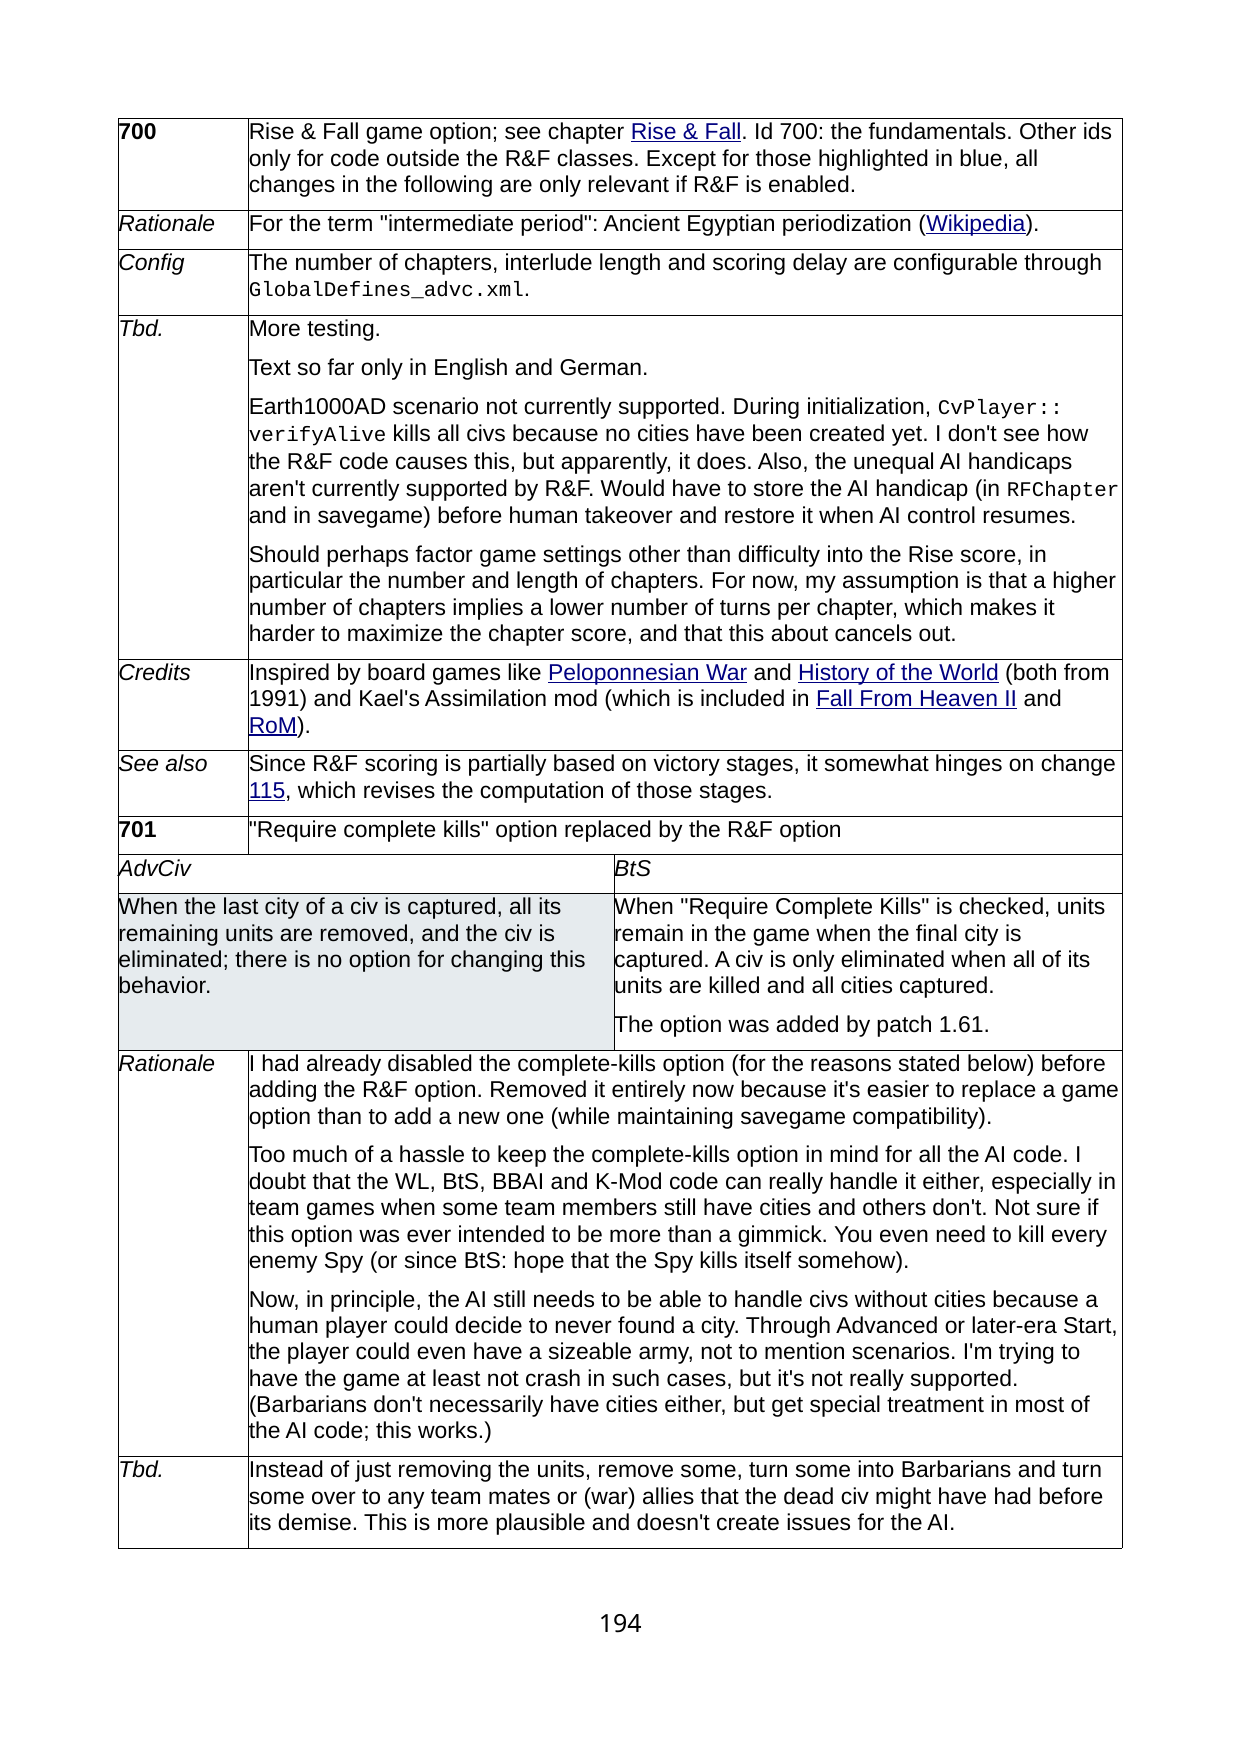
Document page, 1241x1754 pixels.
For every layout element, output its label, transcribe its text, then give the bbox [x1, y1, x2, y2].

table_header 700 [119, 119, 248, 210]
table_cell Tbd. [119, 1457, 248, 1548]
table_cell I had already disabled the complete-kills option (for the reasons stated below) before adding the R&F option. Removed it entirely now because it's easier to replace a game option than to add a new one (while maintaining savegame compatibility). Too much of a hassle to keep the complete-kills option in mind for all the AI code. I doubt that the WL, BtS, BBAI and K-Mod code can really handle it either, especially in team games when some team members still have cities and others don't. Not sure if this option was ever intended to be more than a gimmick. You even need to kill every enemy Spy (or since BtS: hope that the Spy kills itself somehow). Now, in principle, the AI still needs to be able to handle civs without cities because a human player could decide to never found a city. Through Advanced or later-era Start, the player could even have a sizeable army, not to mention scenarios. I'm trying to have the game at least not crash in such cases, but it's not really supported. (Barbarians don't necessarily have cities either, but get special treatment in most of the AI code; this works.) [249, 1051, 1122, 1456]
table_cell "Require complete kills" option replaced by the R&F option [249, 817, 1122, 854]
table_header Rise & Fall game option; see chapter Rise & Fall. Id 700: the fundamentals. Other ids only for code outside the R&F classes. Except for those highlighted in blue, all changes in the following are only relevant if R&F is enabled. [249, 119, 1122, 210]
table_cell Tbd. [119, 316, 248, 659]
table_cell Inspired by board games like Peloponnesian War and History of the World (both from 1991) and Kael's Assimilation mod (which is included in Fall From Heaven II and RoM). [249, 660, 1122, 750]
table_cell Rationale [119, 211, 248, 248]
table_cell Instead of just removing the units, remove some, turn some into Barbarians and turn some over to any team mates or (war) allies that the dead civ might have had before its demise. This is more plausible and doesn't create issues for the AI. [249, 1457, 1122, 1548]
table_cell When "Require Complete Kills" is checked, units remain in the game when the final city is captured. A civ is only eliminated when all of its units are killed and all cities captured. The option was added by patch 1.61. [615, 894, 1122, 1050]
table_cell Since R&F scoring is partially based on victory stages, it somewhat hinges on change 115, which revises the computation of those stages. [249, 751, 1122, 816]
table_cell When the last city of a civ is captured, all its remaining units are removed, and the civ is eliminated; there is no option for changing this behavior. [119, 894, 614, 1050]
table_cell More testing. Text so far only in English and German. Earth1000AD scenario not currently supported. During initialization, CvPlayer:: verifyAlive kills all civs because no cities have been created yet. I don't see how the R&F code causes this, but apparently, it does. Also, the unequal AI handicaps aren't currently supported by R&F. Would have to store the AI handicap (in RFChapter and in savegame) before human takeover and restore it when AI control resumes. Should perhaps factor game settings other than difficulty into the Rise score, in particular the number and length of chapters. For now, my assumption is that a higher number of chapters implies a lower number of turns per chapter, which makes it harder to maximize the chapter score, and that this about cancels out. [249, 316, 1122, 659]
table_cell See also [119, 751, 248, 816]
table_cell Rationale [119, 1051, 248, 1456]
table_cell BtS [615, 855, 1122, 893]
table_cell AdvCiv [119, 855, 614, 893]
table_cell Config [119, 250, 248, 315]
table_cell The number of chapters, interlude length and scoring delay are configurable through GlobalDefines_advc.xml. [249, 250, 1122, 315]
table_cell Credits [119, 660, 248, 750]
table_cell For the term "intermediate period": Ancient Egyptian periodization (Wikipedia). [249, 211, 1122, 248]
table_cell 701 [119, 817, 248, 854]
